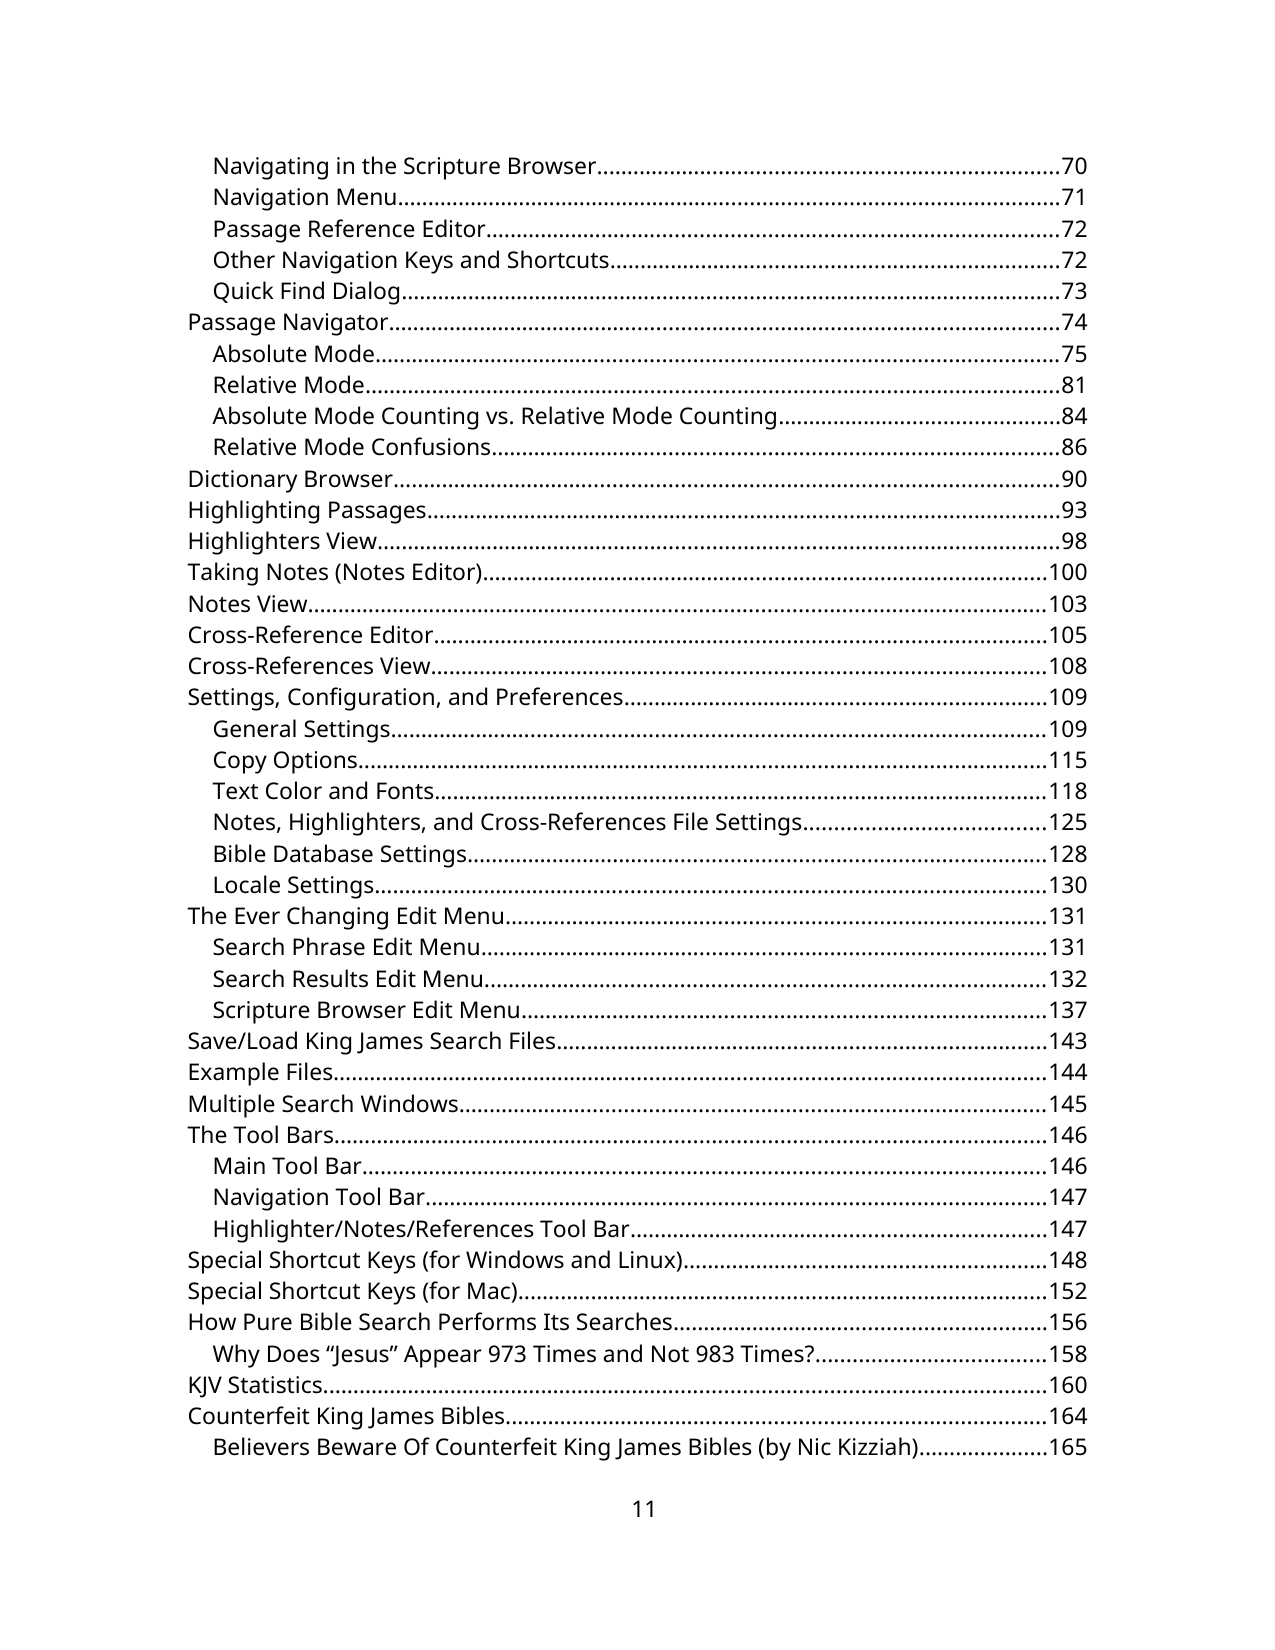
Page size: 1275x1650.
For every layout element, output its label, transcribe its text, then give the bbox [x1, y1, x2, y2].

text Other Navigation Keys and Shortcuts 72 [212, 244, 1087, 275]
text Scripture Browser Edit Menu 137 [212, 994, 1087, 1025]
text Multiple Search Windows 145 [187, 1087, 1087, 1119]
text Notes, Highlighters, and Cross-References File Settings 125 [212, 806, 1087, 837]
text Passage Navigator 74 [187, 306, 1087, 337]
text Bible Database Settings 128 [212, 837, 1087, 869]
text Counterfeit King James Bibles 164 [187, 1400, 1087, 1431]
text Dictionary Browser 90 [187, 462, 1087, 494]
text Believers Beware Of Counterfeit King James Bibles (by Nic Kizziah) 165 [212, 1431, 1087, 1462]
text Copy Options 115 [212, 744, 1087, 775]
text Relative Mode Confusions 86 [212, 431, 1087, 462]
text Navigation Menu 71 [212, 181, 1087, 212]
text Example Files 144 [187, 1056, 1087, 1087]
text The Ever Changing Edit Menu 131 [187, 900, 1087, 931]
text Settings, Configuration, and Preferences 109 [187, 681, 1087, 712]
text Cross-Reference Editor 105 [187, 619, 1087, 650]
text The Tool Bars 146 [187, 1119, 1087, 1150]
text Search Phrase Edit Menu 131 [212, 931, 1087, 962]
text Cross-References View 108 [187, 650, 1087, 681]
text Navigation Tool Bar 147 [212, 1181, 1087, 1212]
text Special Shortcut Keys (for Mac) 152 [187, 1275, 1087, 1306]
text Text Color and Fonts 118 [212, 775, 1087, 806]
text Save/Load King James Search Files 143 [187, 1025, 1087, 1056]
text Navigating in the Scripture Browser 70 [212, 150, 1087, 181]
text Relative Mode 81 [212, 369, 1087, 400]
text Special Shortcut Keys (for Windows and Linux) 148 [187, 1244, 1087, 1275]
text Highlighters View 98 [187, 525, 1087, 556]
text Main Tool Bar 146 [212, 1150, 1087, 1181]
text How Pure Bible Search Performs Its Searches 156 [187, 1306, 1087, 1337]
text Absolute Mode Counting vs. Relative Mode Counting 84 [212, 400, 1087, 431]
text Taking Notes (Notes Editor) 100 [187, 556, 1087, 587]
text Locale Settings 130 [212, 869, 1087, 900]
text KJV Statistics 160 [187, 1369, 1087, 1400]
text General Settings 109 [212, 712, 1087, 744]
text Highlighting Passages 93 [187, 494, 1087, 525]
text Absolute Mode 75 [212, 337, 1087, 369]
text Why Does “Jesus” Appear 973 Times and Not 983 Times? 158 [212, 1337, 1087, 1369]
text Quick Find Dialog 73 [212, 275, 1087, 306]
text Notes View 103 [187, 587, 1087, 619]
text Passage Reference Editor 72 [212, 212, 1087, 244]
text Highlighter/Notes/References Tool Bar 147 [212, 1212, 1087, 1244]
text Search Results Edit Menu 132 [212, 962, 1087, 994]
